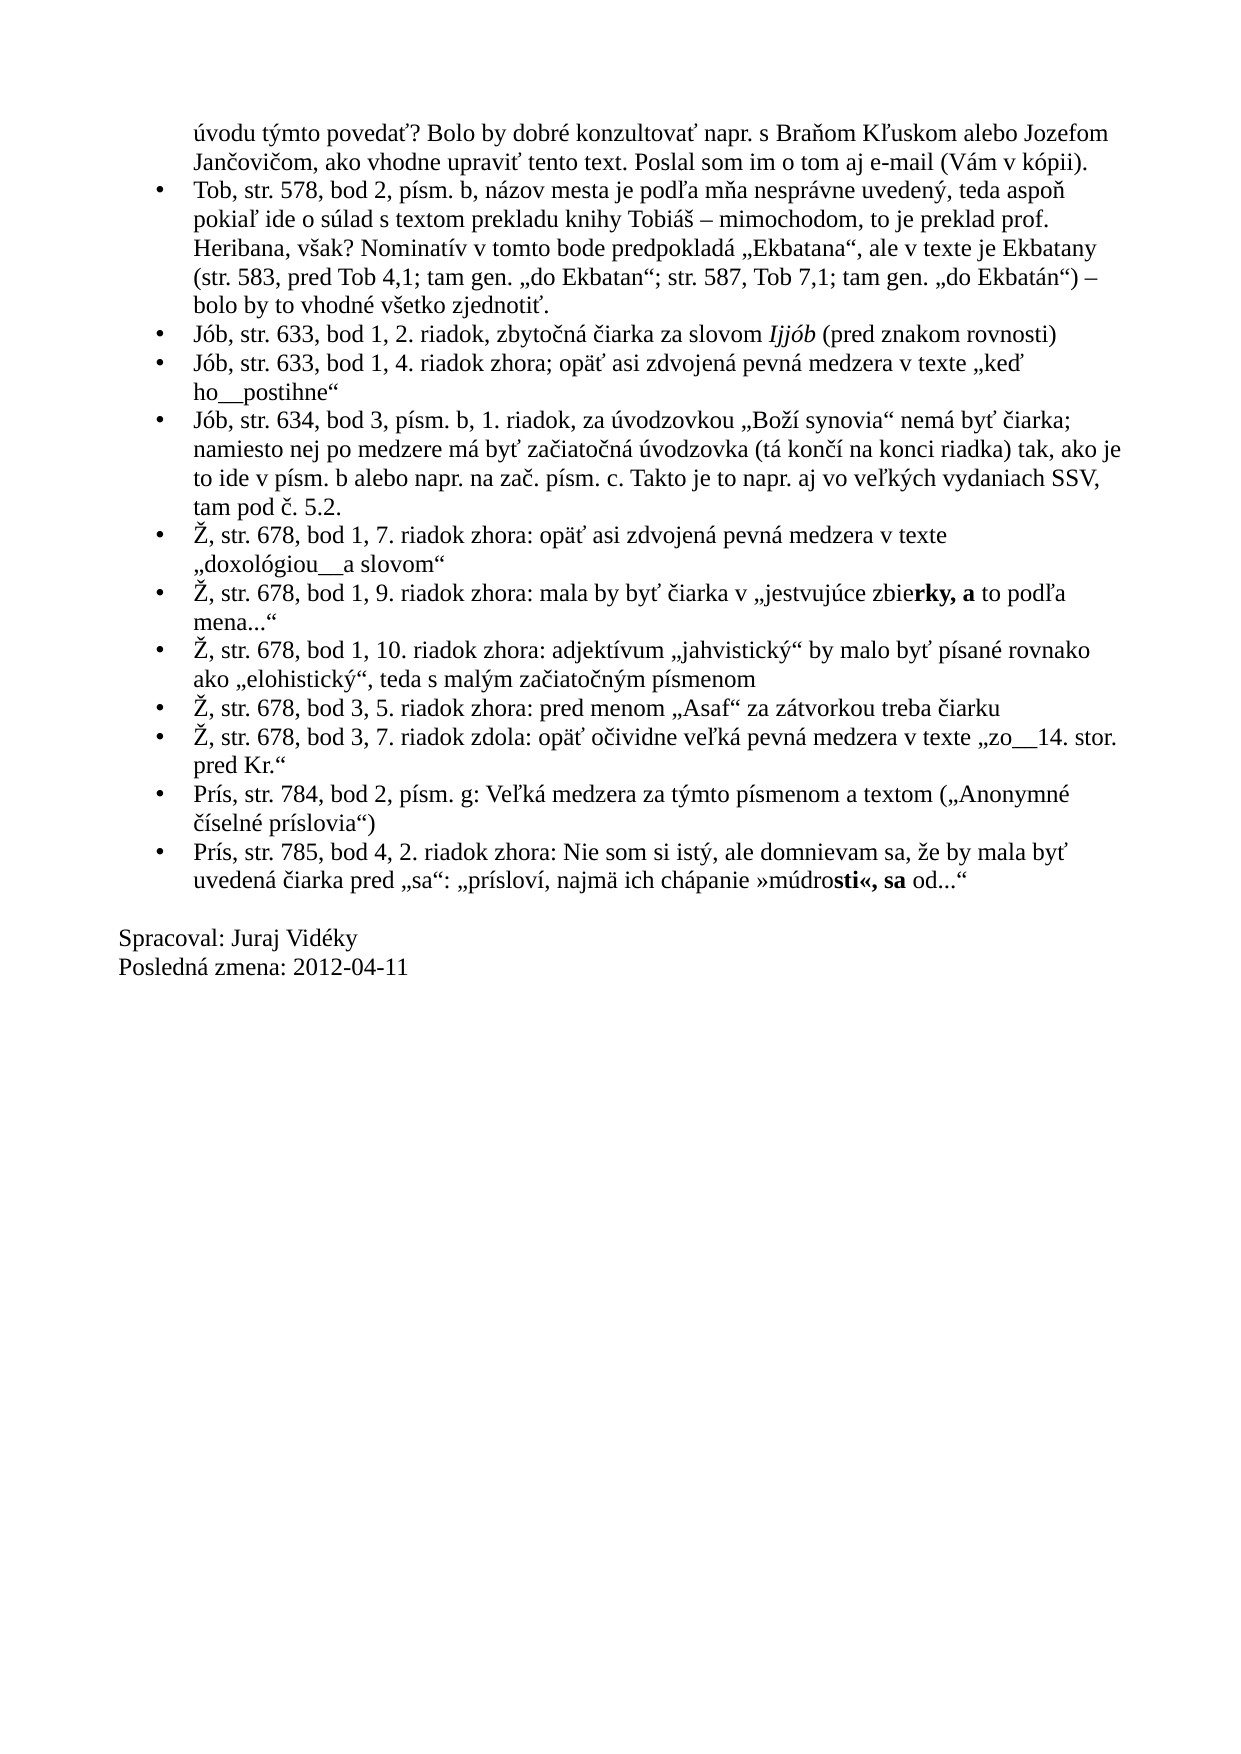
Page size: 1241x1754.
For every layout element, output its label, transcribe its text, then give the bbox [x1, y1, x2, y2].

list Ž, str. 678, bod 3, 7. riadok zdola: opäť očividne veľká pevná medzera v texte „zo__14. stor. pred Kr.“ [156, 722, 1122, 779]
list Prís, str. 785, bod 4, 2. riadok zhora: Nie som si istý, ale domnievam sa, že by mala byť uvedená čiarka pred „sa“: „prísloví, najmä ich chápanie »múdrosti«, sa od...“ [156, 837, 1122, 894]
text Posledná zmena: 2012-04-11 [118, 952, 1122, 981]
list Ž, str. 678, bod 1, 10. riadok zhora: adjektívum „jahvistický“ by malo byť písané rovnako ako „elohistický“, teda s malým začiatočným písmenom [156, 636, 1122, 693]
list Ž, str. 678, bod 1, 7. riadok zhora: opäť asi zdvojená pevná medzera v texte „doxológiou__a slovom“ [156, 521, 1122, 578]
list Prís, str. 784, bod 2, písm. g: Veľká medzera za týmto písmenom a textom („Anonymné číselné príslovia“) [156, 779, 1122, 837]
list Tob, str. 578, bod 2, písm. b, názov mesta je podľa mňa nesprávne uvedený, teda aspoň pokiaľ ide o súlad s textom prekladu knihy Tobiáš – mimochodom, to je preklad prof. Heribana, však? Nominatív v tomto bode predpokladá „Ekbatana“, ale v texte je Ekbatany (str. 583, pred Tob 4,1; tam gen. „do Ekbatan“; str. 587, Tob 7,1; tam gen. „do Ekbatán“) – bolo by to vhodné všetko zjednotiť. [156, 176, 1122, 319]
list Jób, str. 634, bod 3, písm. b, 1. riadok, za úvodzovkou „Boží synovia“ nemá byť čiarka; namiesto nej po medzere má byť začiatočná úvodzovka (tá končí na konci riadka) tak, ako je to ide v písm. b alebo napr. na zač. písm. c. Takto je to napr. aj vo veľkých vydaniach SSV, tam pod č. 5.2. [156, 406, 1122, 521]
list Ž, str. 678, bod 3, 5. riadok zhora: pred menom „Asaf“ za zátvorkou treba čiarku [156, 693, 1122, 722]
list Jób, str. 633, bod 1, 4. riadok zhora; opäť asi zdvojená pevná medzera v texte „keď ho__postihne“ [156, 348, 1122, 406]
text Spracoval: Juraj Vidéky [118, 923, 1122, 952]
list úvodu týmto povedať? Bolo by dobré konzultovať napr. s Braňom Kľuskom alebo Jozefom Jančovičom, ako vhodne upraviť tento text. Poslal som im o tom aj e-mail (Vám v kópii). [156, 118, 1122, 176]
list Jób, str. 633, bod 1, 2. riadok, zbytočná čiarka za slovom Ijjób (pred znakom rovnosti) [156, 319, 1122, 348]
list Ž, str. 678, bod 1, 9. riadok zhora: mala by byť čiarka v „jestvujúce zbierky, a to podľa mena...“ [156, 578, 1122, 636]
